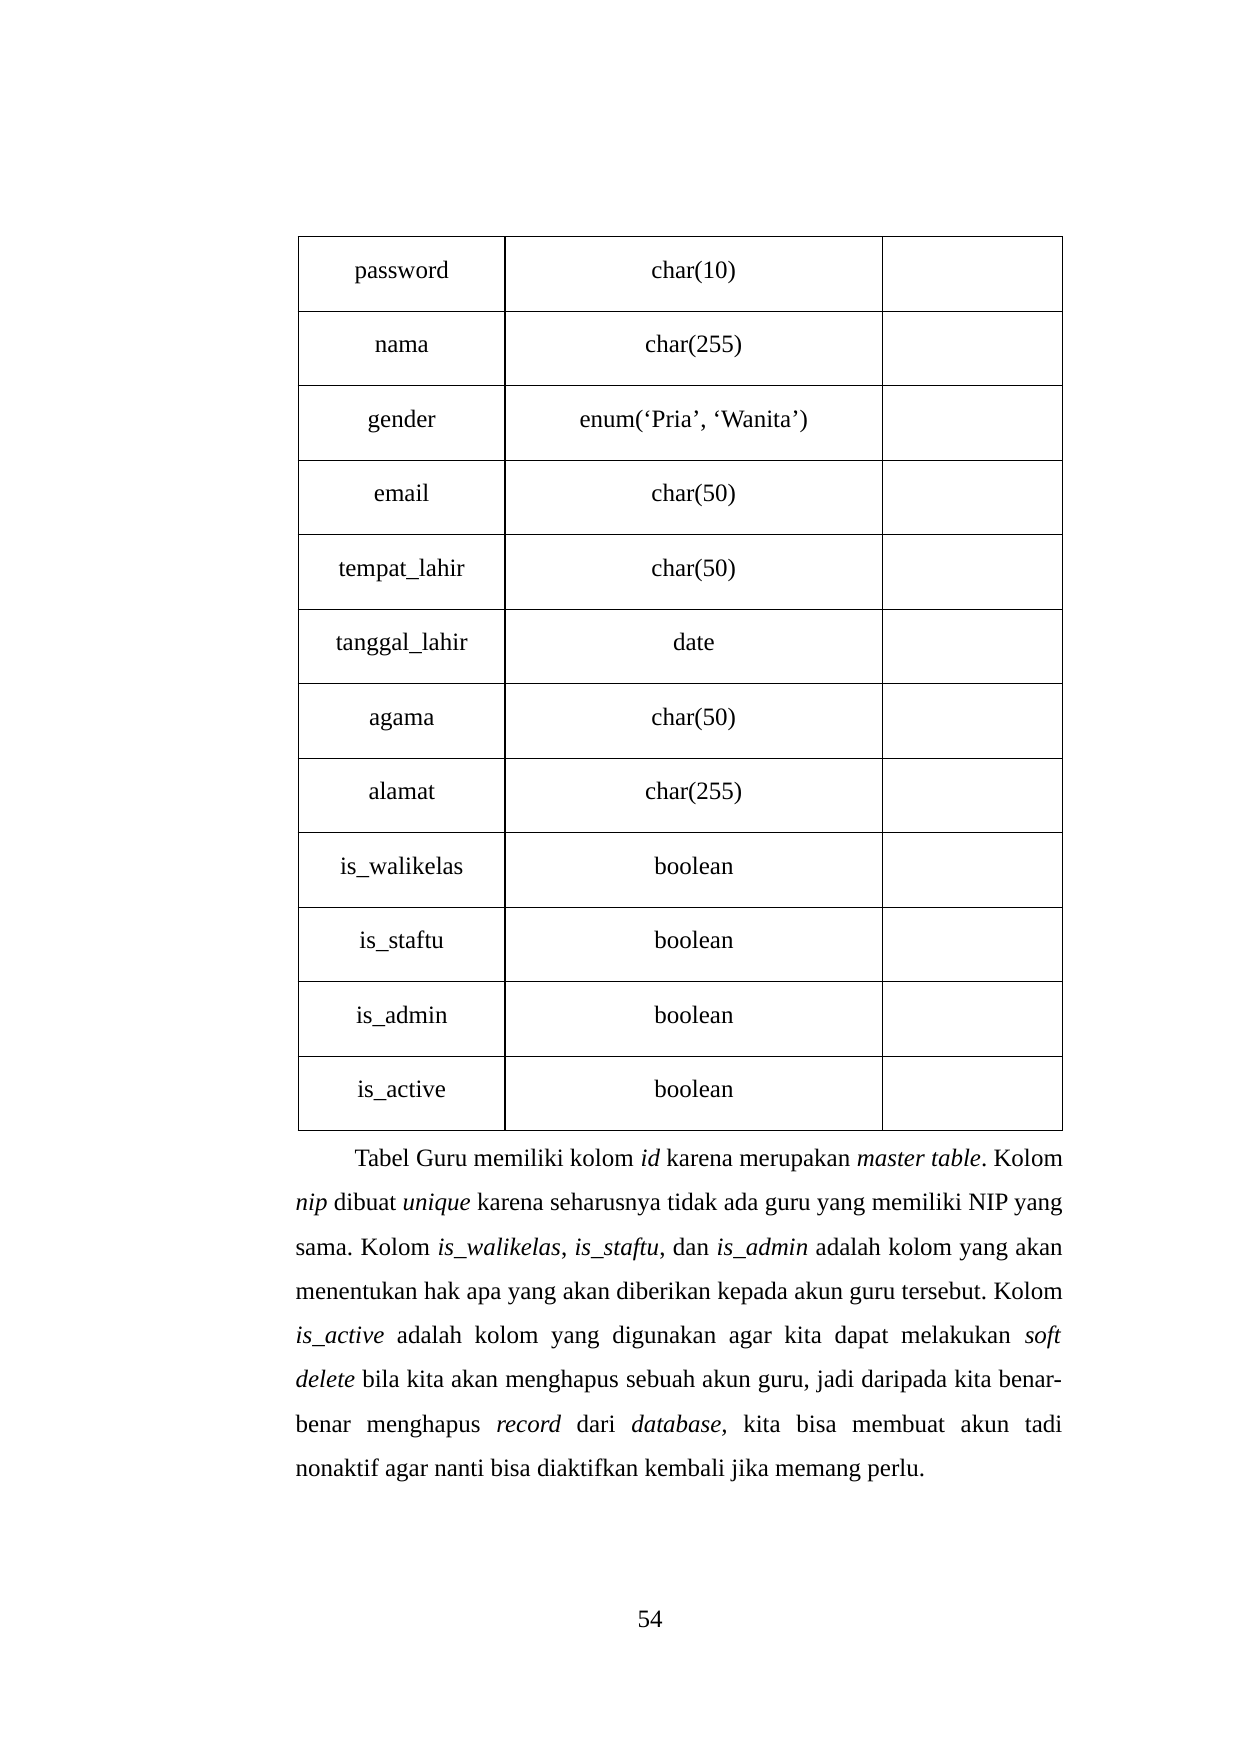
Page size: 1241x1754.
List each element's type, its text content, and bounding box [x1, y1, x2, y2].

table_cell [883, 237, 1062, 311]
table_cell tempat_lahir [299, 535, 504, 609]
table_cell [883, 684, 1062, 758]
table_cell [883, 610, 1062, 683]
table_cell date [506, 610, 882, 683]
table_cell nama [299, 312, 504, 385]
table_cell is_staftu [299, 908, 504, 981]
table_cell char(50) [506, 461, 882, 534]
table_cell gender [299, 386, 504, 460]
table_cell char(50) [506, 535, 882, 609]
table_cell is_admin [299, 982, 504, 1056]
table_cell [883, 1057, 1062, 1130]
table_cell char(255) [506, 759, 882, 832]
table_cell is_active [299, 1057, 504, 1130]
table_cell alamat [299, 759, 504, 832]
table_cell tanggal_lahir [299, 610, 504, 683]
table_cell enum(‘Pria’, ‘Wanita’) [506, 386, 882, 460]
table_cell [883, 982, 1062, 1056]
table_cell boolean [506, 1057, 882, 1130]
table_cell password [299, 237, 504, 311]
table_cell boolean [506, 833, 882, 907]
table_cell [883, 833, 1062, 907]
table_cell char(50) [506, 684, 882, 758]
table_cell char(10) [506, 237, 882, 311]
text Tabel Guru memiliki kolom id karena merupakan master table. Kolom nip dibuat unique karena seharusnya tidak ada guru yang memiliki NIP yang sama. Kolom is_walikelas, is_staftu, dan is_admin adalah kolom yang akan menentukan hak apa yang akan diberikan kepada akun guru tersebut. Kolom is_active adalah kolom yang digunakan agar kita dapat melakukan soft delete bila kita akan menghapus sebuah akun guru, jadi daripada kita benar-benar menghapus record dari database, kita bisa membuat akun tadi nonaktif agar nanti bisa diaktifkan kembali jika memang perlu. [295, 1131, 1063, 1485]
table_cell [883, 535, 1062, 609]
table_cell agama [299, 684, 504, 758]
table_cell email [299, 461, 504, 534]
table_cell [883, 908, 1062, 981]
table_cell boolean [506, 908, 882, 981]
table_cell is_walikelas [299, 833, 504, 907]
table_cell [883, 386, 1062, 460]
table_cell [883, 312, 1062, 385]
table_cell [883, 759, 1062, 832]
table_cell [883, 461, 1062, 534]
table_cell char(255) [506, 312, 882, 385]
table_cell boolean [506, 982, 882, 1056]
